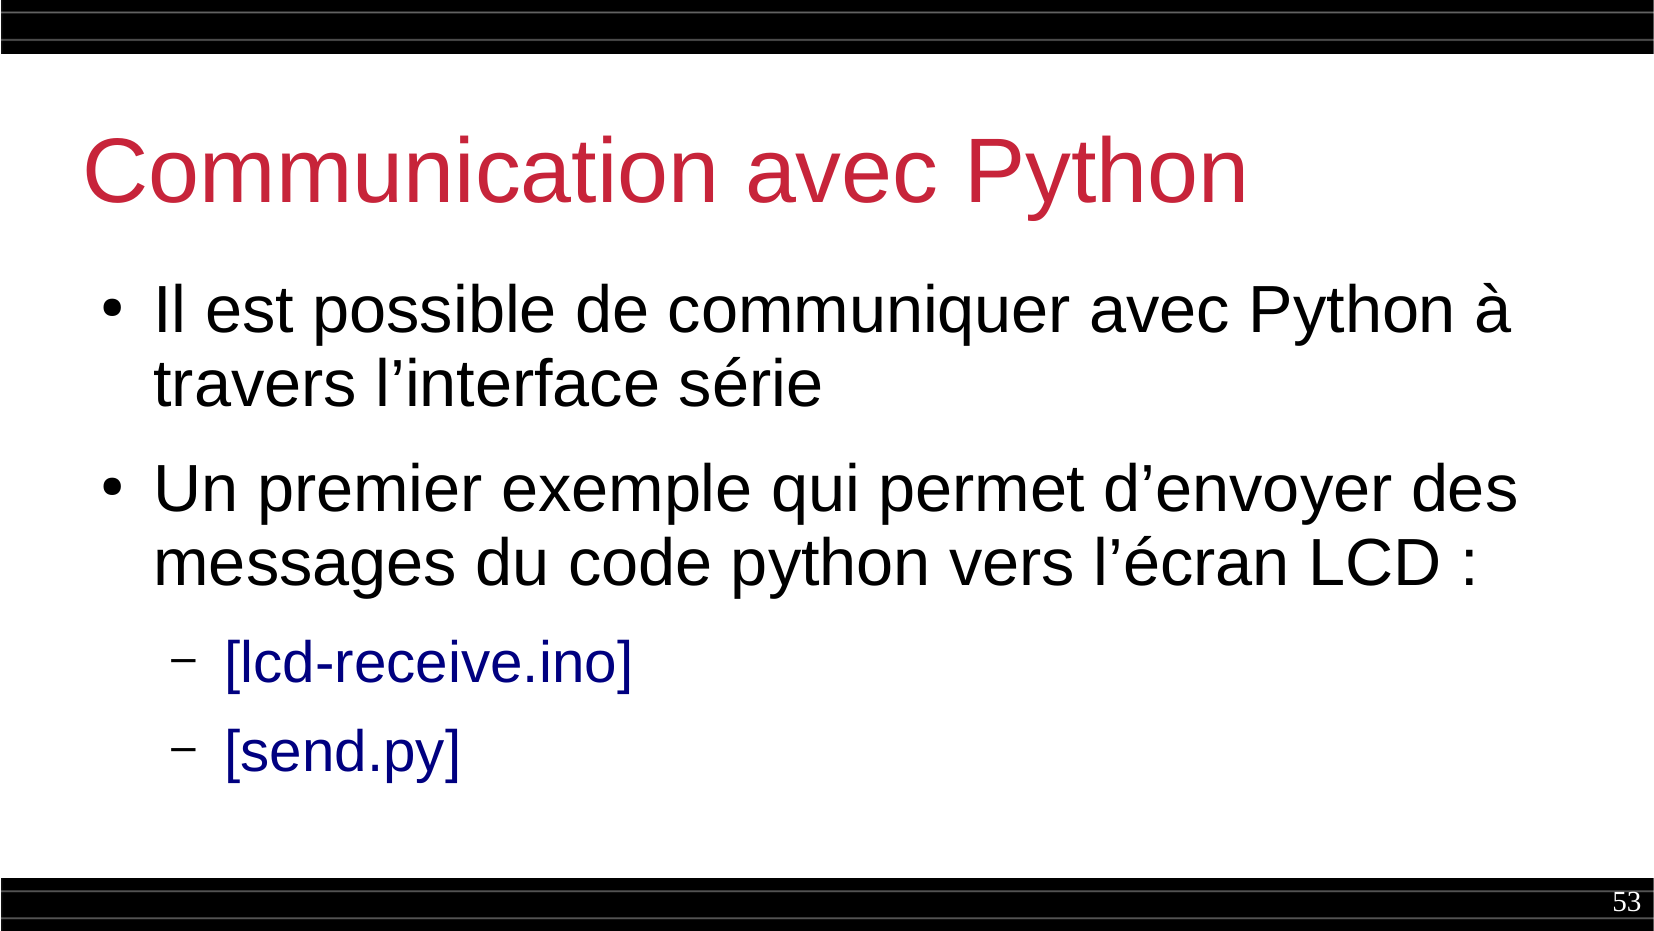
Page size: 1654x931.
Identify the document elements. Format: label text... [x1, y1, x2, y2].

title Communication avec Python [82, 92, 1571, 249]
picture [1, 0, 1654, 54]
picture [1, 878, 1654, 931]
list Il est possible de communiquer avec Python à travers l’interface série Un premier exemple qui permet d’envoyer des messages du code python vers l’écran LCD : [lcd-receive.ino] [send.py] [82, 271, 1595, 839]
